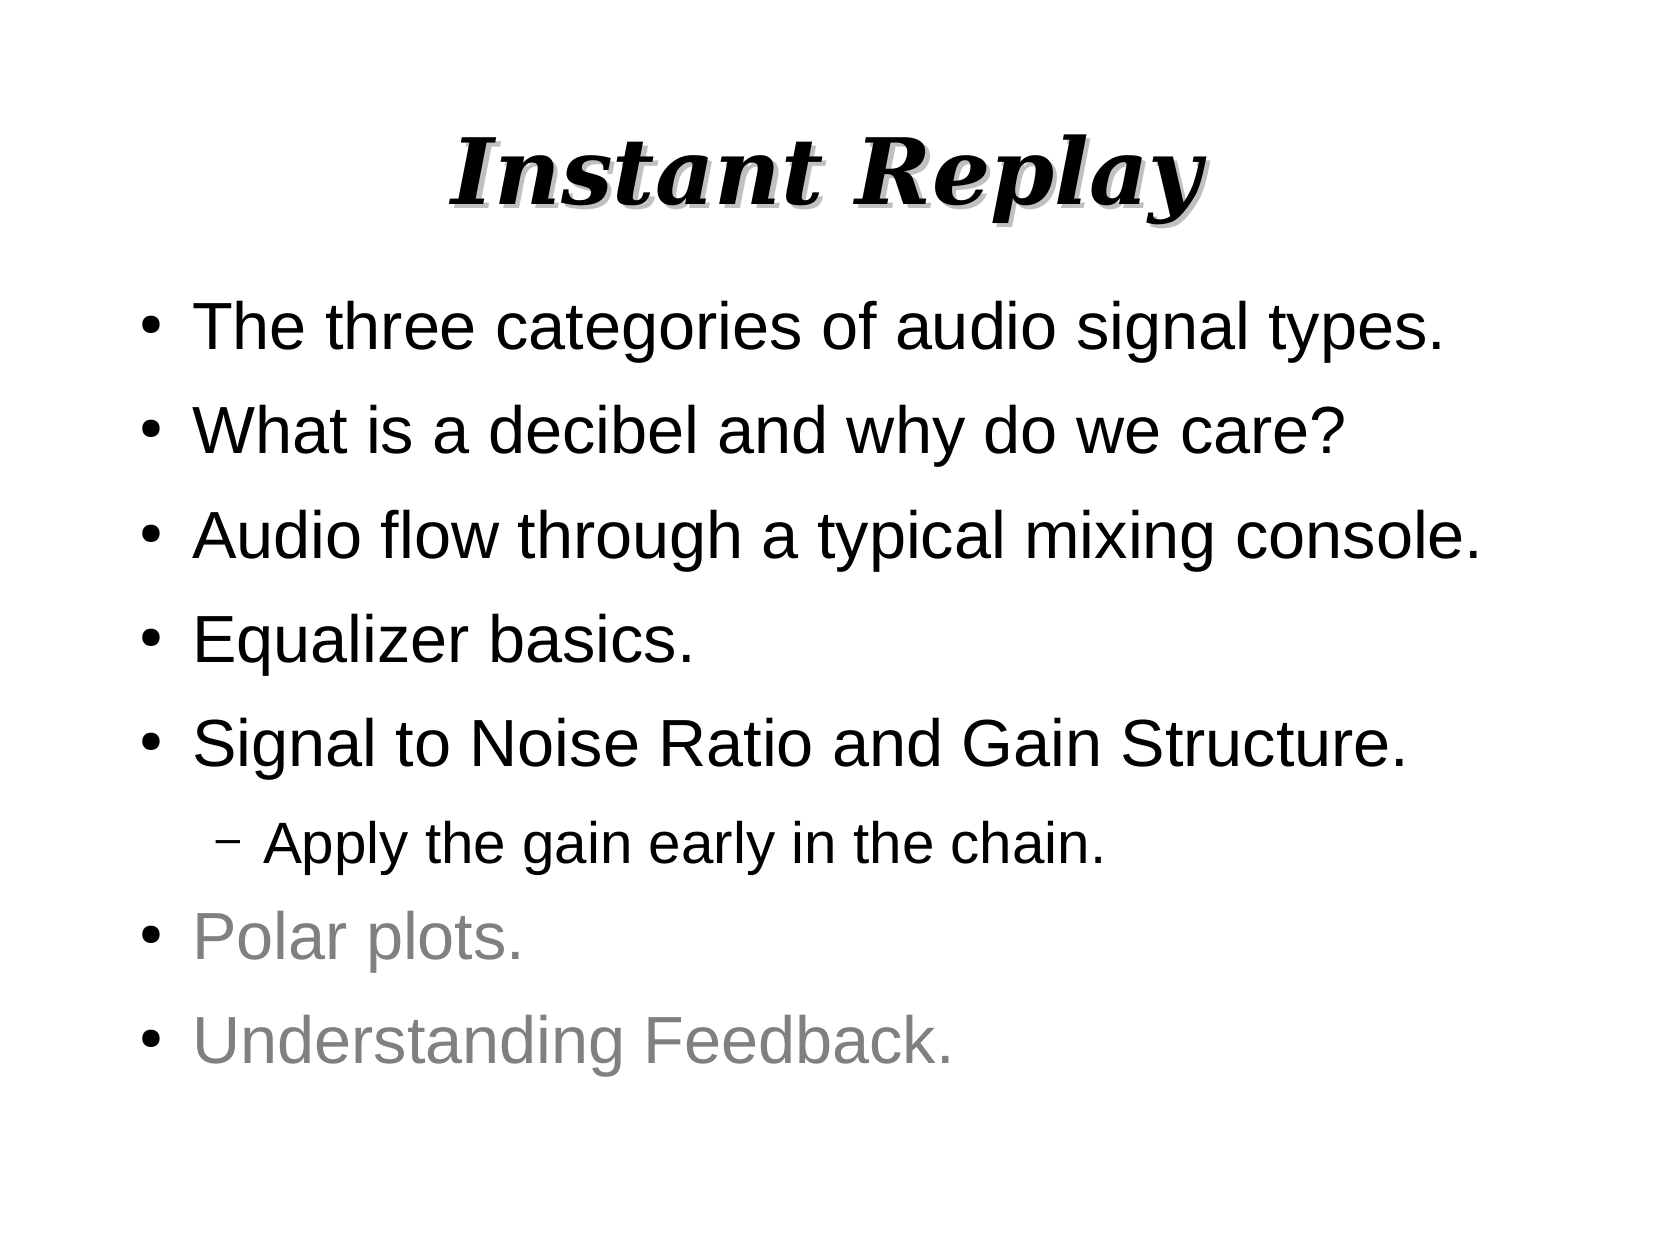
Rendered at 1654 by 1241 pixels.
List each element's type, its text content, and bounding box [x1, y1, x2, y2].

title Instant Replay [121, 97, 1533, 247]
list The three categories of audio signal types. What is a decibel and why do we care? Audio flow through a typical mixing console. Equalizer basics. Signal to Noise Ratio and Gain Structure. Apply the gain early in the chain. Polar plots. Understanding Feedback. [121, 289, 1533, 1079]
